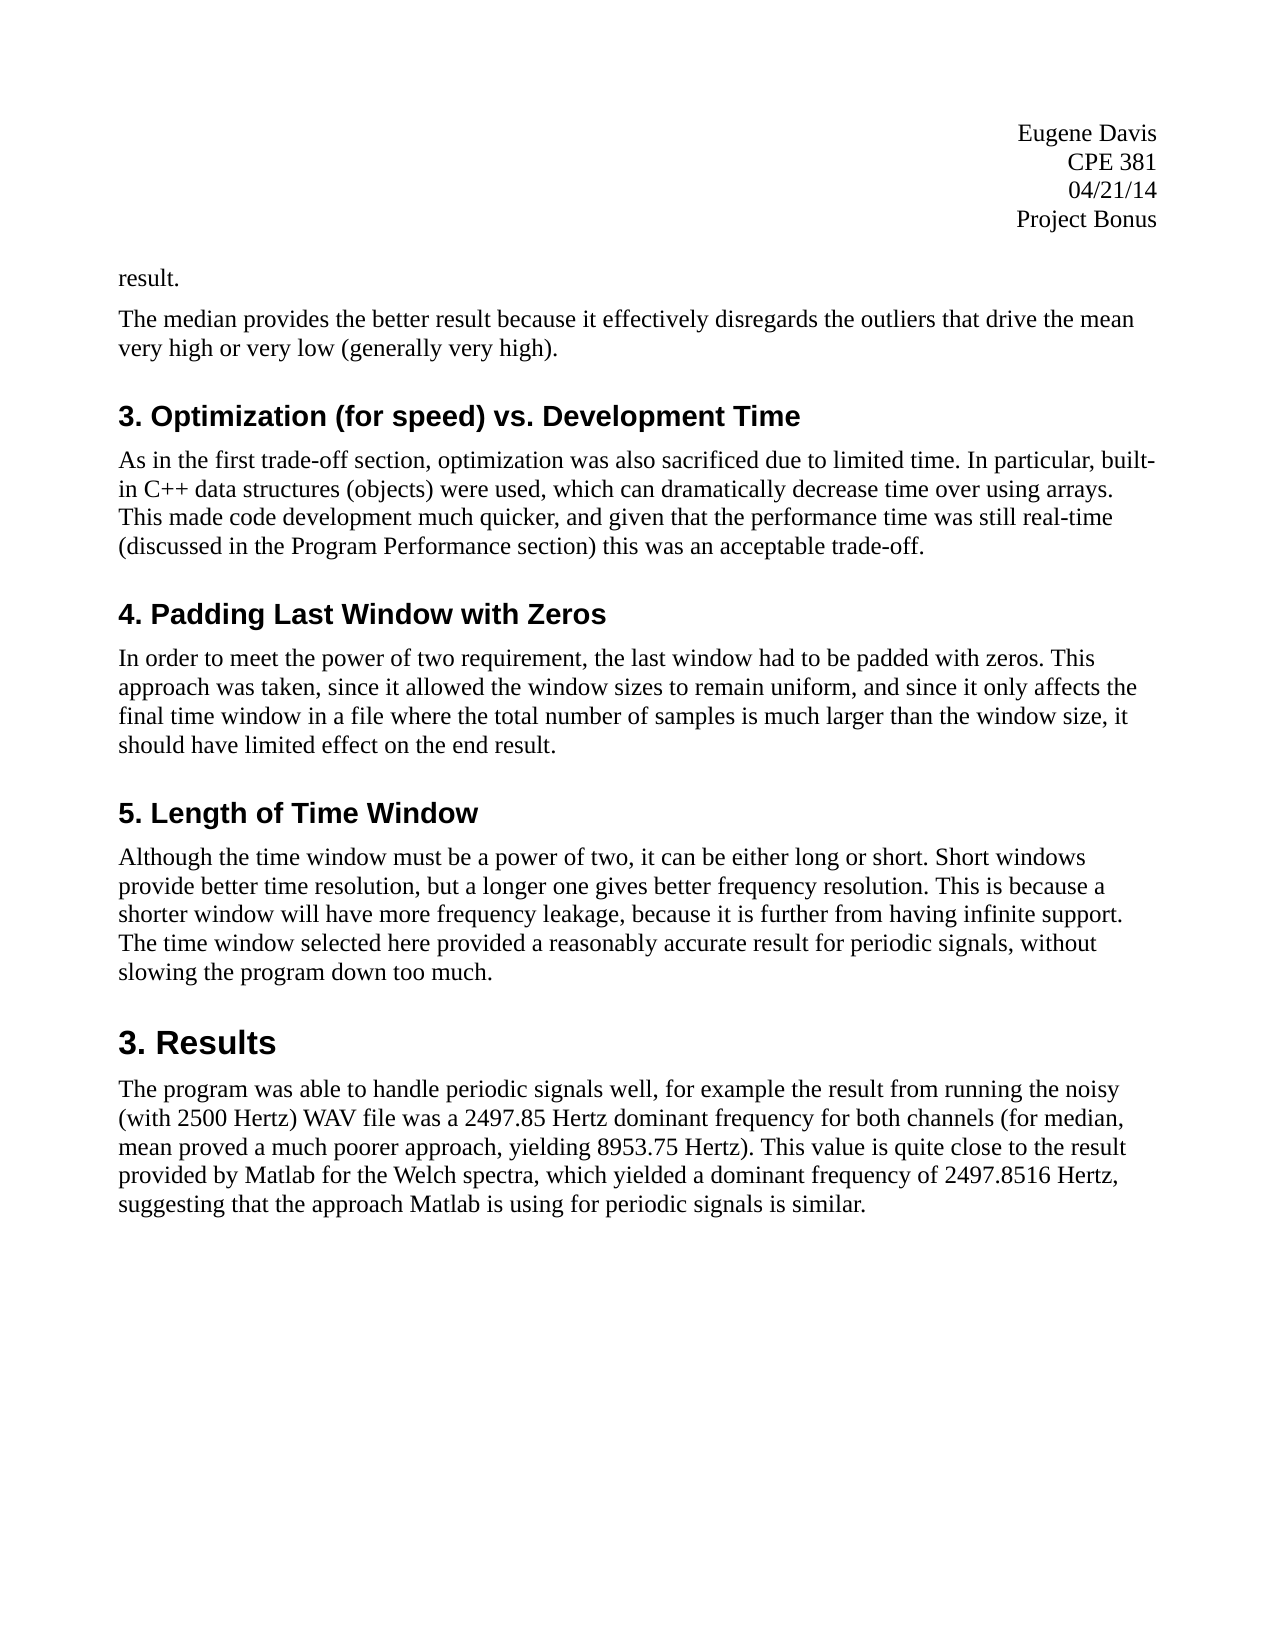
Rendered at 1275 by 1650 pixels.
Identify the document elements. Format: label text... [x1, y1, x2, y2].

text As in the first trade-off section, optimization was also sacrificed due to limited time. In particular, built-in C++ data structures (objects) were used, which can dramatically decrease time over using arrays. This made code development much quicker, and given that the performance time was still real-time (discussed in the Program Performance section) this was an acceptable trade-off. [118, 445, 1157, 560]
text Although the time window must be a power of two, it can be either long or short. Short windows provide better time resolution, but a longer one gives better frequency resolution. This is because a shorter window will have more frequency leakage, because it is further from having infinite support. The time window selected here provided a reasonably accurate result for periodic signals, without slowing the program down too much. [118, 842, 1157, 986]
subtitle 3. Results [118, 1023, 1157, 1062]
text The median provides the better result because it effectively disregards the outliers that drive the mean very high or very low (generally very high). [118, 304, 1157, 361]
subtitle 3. Optimization (for speed) vs. Development Time [118, 399, 1157, 432]
subtitle 4. Padding Last Window with Zeros [118, 597, 1157, 631]
text The program was able to handle periodic signals well, for example the result from running the noisy (with 2500 Hertz) WAV file was a 2497.85 Hertz dominant frequency for both channels (for median, mean proved a much poorer approach, yielding 8953.75 Hertz). This value is quite close to the result provided by Matlab for the Welch spectra, which yielded a dominant frequency of 2497.8516 Hertz, suggesting that the approach Matlab is using for periodic signals is similar. [118, 1074, 1157, 1218]
text result. [118, 263, 1157, 291]
text In order to meet the power of two requirement, the last window had to be padded with zeros. This approach was taken, since it allowed the window sizes to remain uniform, and since it only affects the final time window in a file where the total number of samples is much larger than the window size, it should have limited effect on the end result. [118, 643, 1157, 758]
subtitle 5. Length of Time Window [118, 796, 1157, 829]
